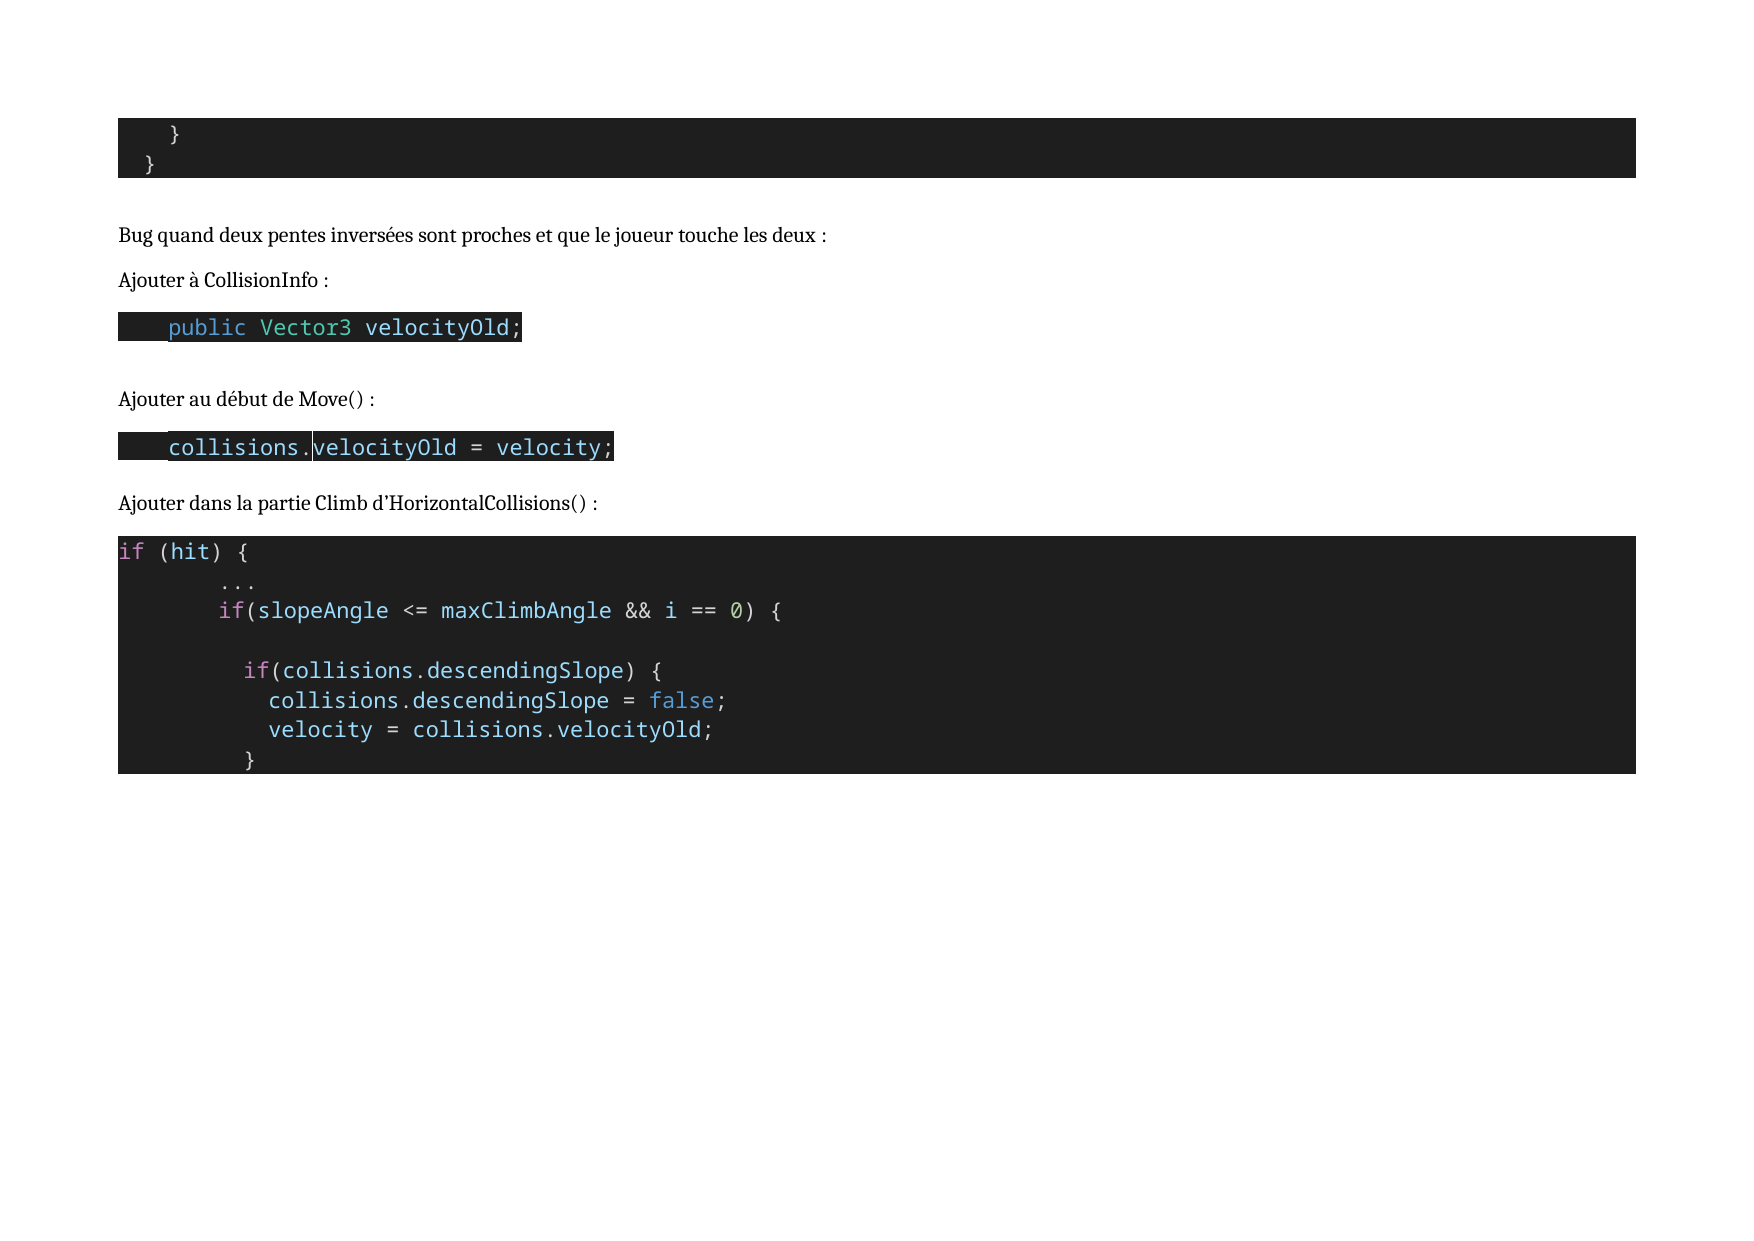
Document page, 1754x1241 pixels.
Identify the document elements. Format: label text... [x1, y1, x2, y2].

text ... [118, 566, 1636, 595]
text if(slopeAngle <= maxClimbAngle && i == 0) { [118, 595, 1636, 625]
text Ajouter dans la partie Climb d’HorizontalCollisions() : [118, 491, 1636, 516]
text Ajouter à CollisionInfo : [118, 267, 1636, 292]
text if(collisions.descendingSlope) { [118, 655, 1636, 685]
text public Vector3 velocityOld; [118, 312, 1636, 342]
text collisions.velocityOld = velocity; [118, 431, 1636, 461]
text if (hit) { [118, 536, 1636, 566]
text } [118, 148, 1636, 178]
text Bug quand deux pentes inversées sont proches et que le joueur touche les deux : [118, 222, 1636, 248]
text Ajouter au début de Move() : [118, 387, 1636, 412]
text collisions.descendingSlope = false; [118, 685, 1636, 714]
text velocity = collisions.velocityOld; [118, 714, 1636, 744]
text } [118, 744, 1636, 774]
text } [118, 118, 1636, 148]
